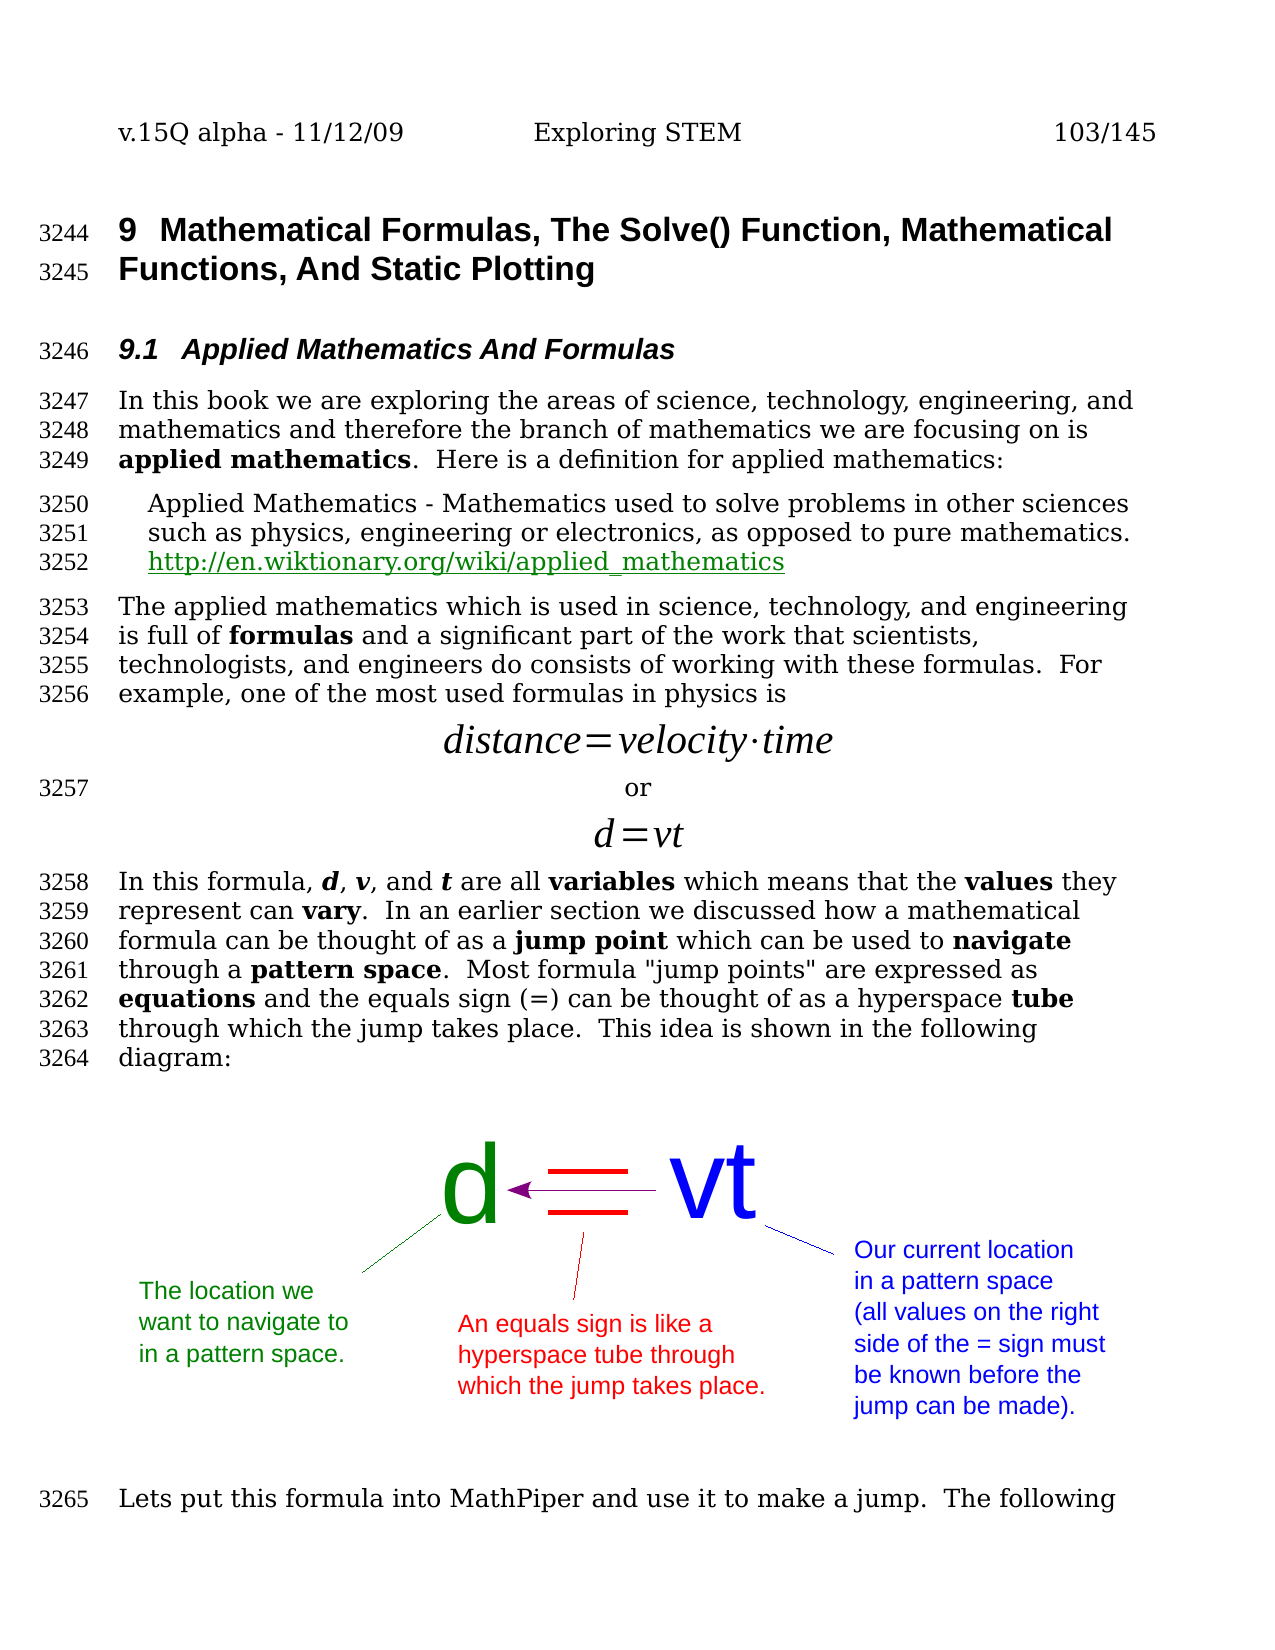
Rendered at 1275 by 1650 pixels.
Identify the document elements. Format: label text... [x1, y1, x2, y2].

text or [118, 773, 1157, 802]
text In this formula, d, v, and t are all variables which means that the values they represent can vary. In an earlier section we discussed how a mathematical formula can be thought of as a jump point which can be used to navigate through a pattern space. Most formula "jump points" are expressed as equations and the equals sign (=) can be thought of as a hyperspace tube through which the jump takes place. This idea is shown in the following diagram: [118, 867, 1157, 1072]
text Lets put this formula into MathPiper and use it to make a jump. The following [118, 1484, 1157, 1513]
subtitle Mathematical Formulas, The Solve() Function, Mathematical Functions, And Static Plotting [118, 210, 1157, 287]
text In this book we are exploring the areas of science, technology, engineering, and mathematics and therefore the branch of mathematics we are focusing on is applied mathematics. Here is a definition for applied mathematics: [118, 387, 1157, 474]
text The applied mathematics which is used in science, technology, and engineering is full of formulas and a significant part of the work that scientists, technologists, and engineers do consists of working with these formulas. For example, one of the most used formulas in physics is [118, 592, 1157, 709]
subtitle Applied Mathematics And Formulas [118, 332, 1157, 366]
text Applied Mathematics - Mathematics used to solve problems in other sciences such as physics, engineering or electronics, as opposed to pure mathematics. http://en.wiktionary.org/wiki/applied_mathematics [148, 489, 1157, 577]
